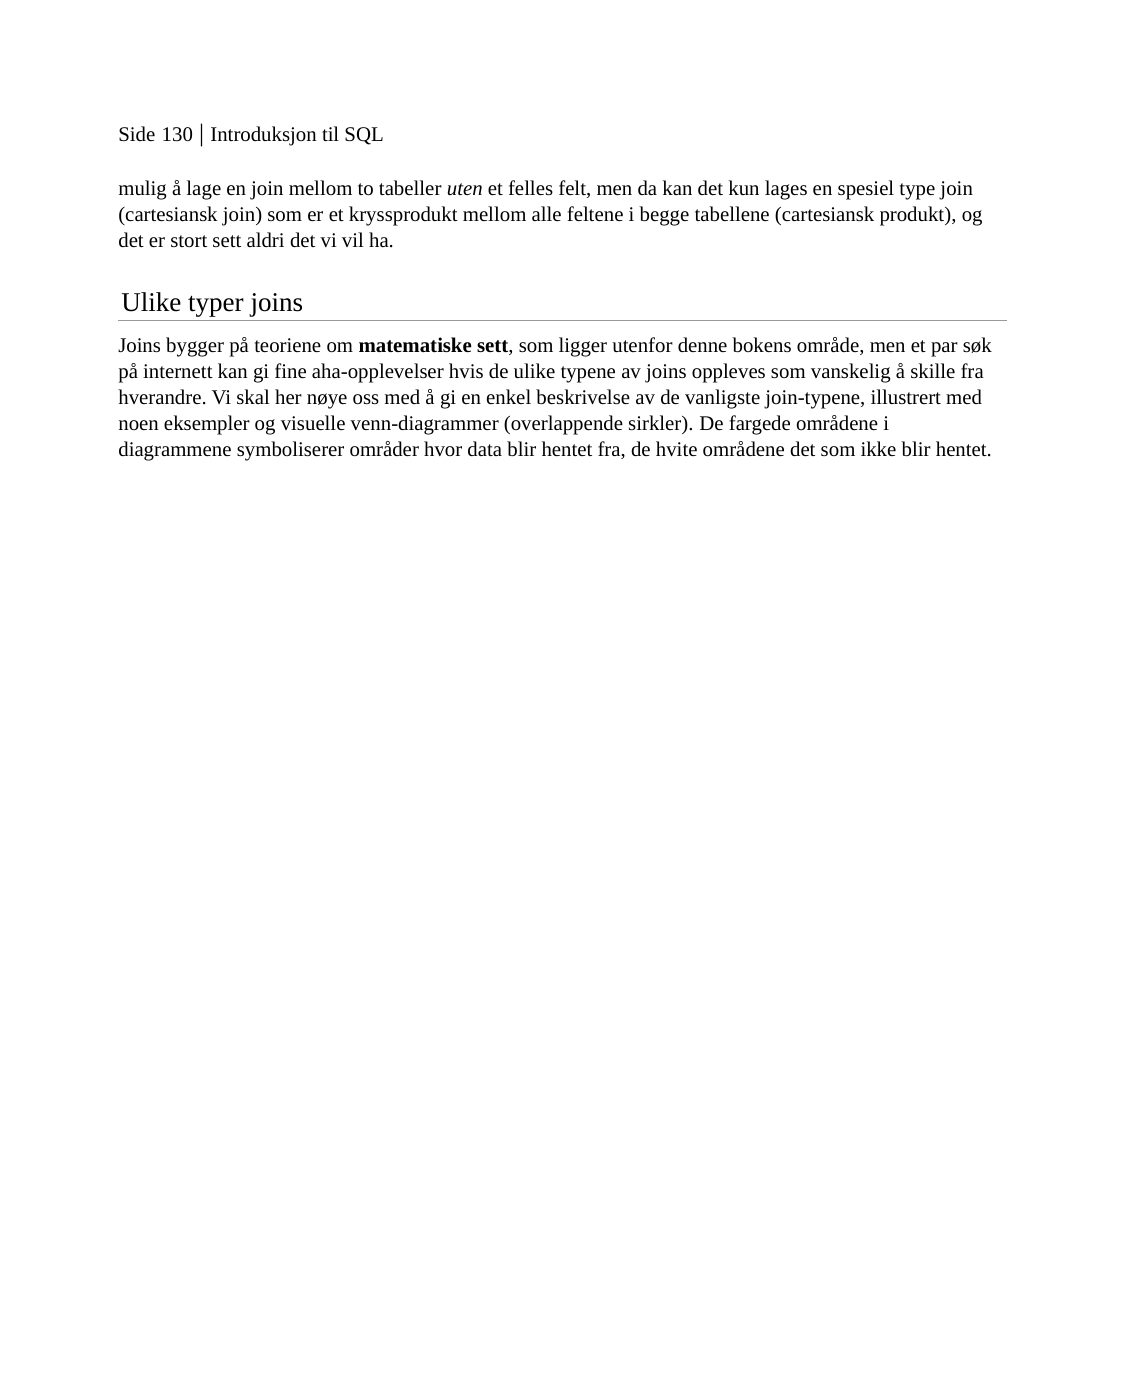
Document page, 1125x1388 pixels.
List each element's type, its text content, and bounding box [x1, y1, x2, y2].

text mulig å lage en join mellom to tabeller uten et felles felt, men da kan det kun lages en spesiel type join (cartesiansk join) som er et kryssprodukt mellom alle feltene i begge tabellene (cartesiansk produkt), og det er stort sett aldri det vi vil ha. [118, 176, 1007, 252]
subtitle Ulike typer joins [118, 283, 1007, 320]
text Joins bygger på teoriene om matematiske sett, som ligger utenfor denne bokens område, men et par søk på internett kan gi fine aha-opplevelser hvis de ulike typene av joins oppleves som vanskelig å skille fra hverandre. Vi skal her nøye oss med å gi en enkel beskrivelse av de vanligste join-typene, illustrert med noen eksempler og visuelle venn-diagrammer (overlappende sirkler). De fargede områdene i diagrammene symboliserer områder hvor data blir hentet fra, de hvite områdene det som ikke blir hentet. [118, 333, 1007, 461]
